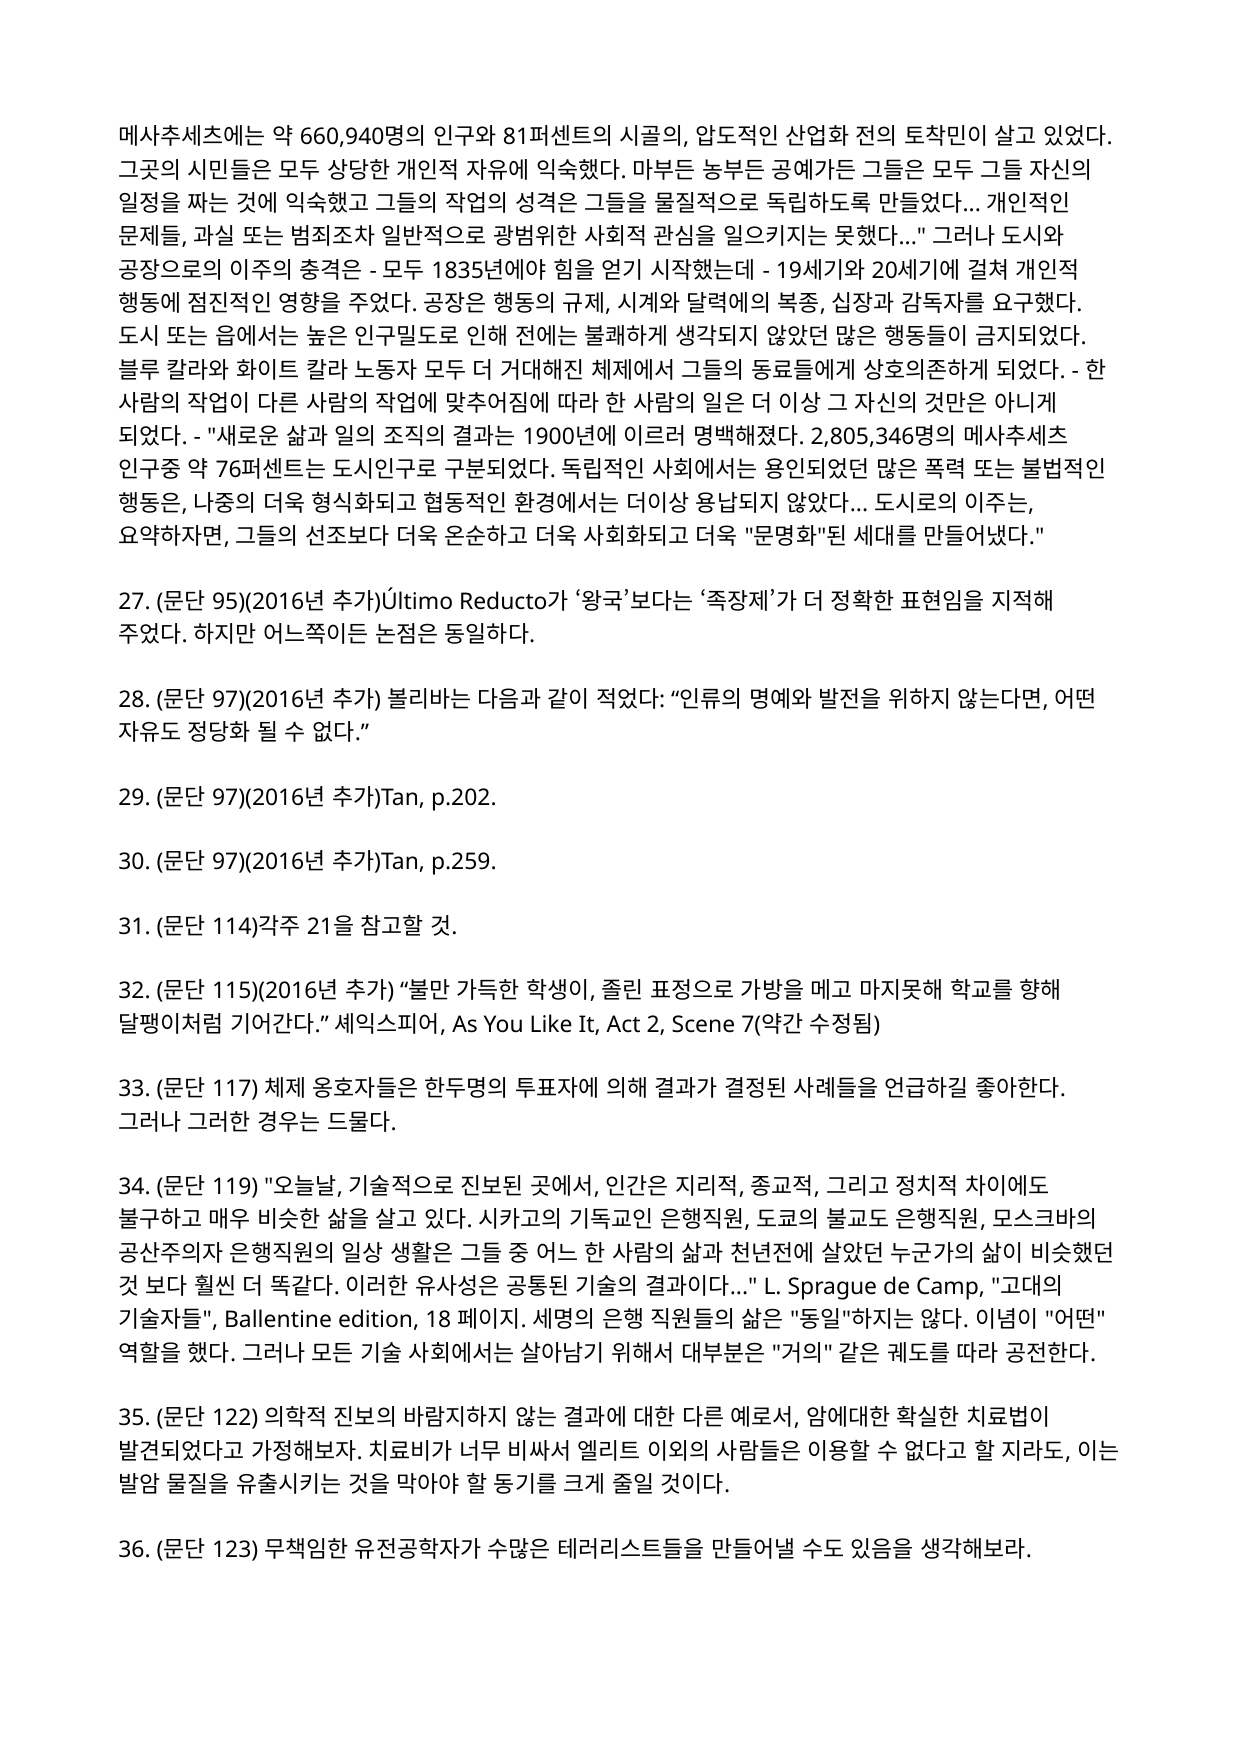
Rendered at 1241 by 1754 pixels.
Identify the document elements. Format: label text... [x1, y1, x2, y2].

text 30. (문단 97)(2016년 추가)Tan, p.259. [118, 843, 1122, 876]
text 31. (문단 114)각주 21을 참고할 것. [118, 908, 1122, 941]
text 35. (문단 122) 의학적 진보의 바람지하지 않는 결과에 대한 다른 예로서, 암에대한 확실한 치료법이 발견되었다고 가정해보자. 치료비가 너무 비싸서 엘리트 이외의 사람들은 이용할 수 없다고 할 지라도, 이는 발암 물질을 유출시키는 것을 막아야 할 동기를 크게 줄일 것이다. [118, 1399, 1122, 1499]
text 27. (문단 95)(2016년 추가)Último Reducto가 ‘왕국’보다는 ‘족장제’가 더 정확한 표현임을 지적해 주었다. 하지만 어느쪽이든 논점은 동일하다. [118, 583, 1122, 649]
text 메사추세츠에는 약 660,940명의 인구와 81퍼센트의 시골의, 압도적인 산업화 전의 토착민이 살고 있었다. 그곳의 시민들은 모두 상당한 개인적 자유에 익숙했다. 마부든 농부든 공예가든 그들은 모두 그들 자신의 일정을 짜는 것에 익숙했고 그들의 작업의 성격은 그들을 물질적으로 독립하도록 만들었다... 개인적인 문제들, 과실 또는 범죄조차 일반적으로 광범위한 사회적 관심을 일으키지는 못했다..." 그러나 도시와 공장으로의 이주의 충격은 - 모두 1835년에야 힘을 얻기 시작했는데 - 19세기와 20세기에 걸쳐 개인적 행동에 점진적인 영향을 주었다. 공장은 행동의 규제, 시계와 달력에의 복종, 십장과 감독자를 요구했다. 도시 또는 읍에서는 높은 인구밀도로 인해 전에는 불쾌하게 생각되지 않았던 많은 행동들이 금지되었다. 블루 칼라와 화이트 칼라 노동자 모두 더 거대해진 체제에서 그들의 동료들에게 상호의존하게 되었다. - 한 사람의 작업이 다른 사람의 작업에 맞추어짐에 따라 한 사람의 일은 더 이상 그 자신의 것만은 아니게 되었다. - "새로운 삶과 일의 조직의 결과는 1900년에 이르러 명백해졌다. 2,805,346명의 메사추세츠 인구중 약 76퍼센트는 도시인구로 구분되었다. 독립적인 사회에서는 용인되었던 많은 폭력 또는 불법적인 행동은, 나중의 더욱 형식화되고 협동적인 환경에서는 더이상 용납되지 않았다... 도시로의 이주는, 요약하자면, 그들의 선조보다 더욱 온순하고 더욱 사회화되고 더욱 "문명화"된 세대를 만들어냈다." [118, 118, 1122, 551]
text 33. (문단 117) 체제 옹호자들은 한두명의 투표자에 의해 결과가 결정된 사례들을 언급하길 좋아한다. 그러나 그러한 경우는 드물다. [118, 1070, 1122, 1137]
text 34. (문단 119) "오늘날, 기술적으로 진보된 곳에서, 인간은 지리적, 종교적, 그리고 정치적 차이에도 불구하고 매우 비슷한 삶을 살고 있다. 시카고의 기독교인 은행직원, 도쿄의 불교도 은행직원, 모스크바의 공산주의자 은행직원의 일상 생활은 그들 중 어느 한 사람의 삶과 천년전에 살았던 누군가의 삶이 비슷했던 것 보다 훨씬 더 똑같다. 이러한 유사성은 공통된 기술의 결과이다..." L. Sprague de Camp, "고대의 기술자들", Ballentine edition, 18 페이지. 세명의 은행 직원들의 삶은 "동일"하지는 않다. 이념이 "어떤" 역할을 했다. 그러나 모든 기술 사회에서는 살아남기 위해서 대부분은 "거의" 같은 궤도를 따라 공전한다. [118, 1137, 1122, 1399]
text 36. (문단 123) 무책임한 유전공학자가 수많은 테러리스트들을 만들어낼 수도 있음을 생각해보라. [118, 1530, 1122, 1564]
text 28. (문단 97)(2016년 추가) 볼리바는 다음과 같이 적었다: “인류의 명예와 발전을 위하지 않는다면, 어떤 자유도 정당화 될 수 없다.” [118, 681, 1122, 747]
text 29. (문단 97)(2016년 추가)Tan, p.202. [118, 778, 1122, 812]
text 32. (문단 115)(2016년 추가) “불만 가득한 학생이, 졸린 표정으로 가방을 메고 마지못해 학교를 향해 달팽이처럼 기어간다.” 셰익스피어, As You Like It, Act 2, Scene 7(약간 수정됨) [118, 972, 1122, 1039]
